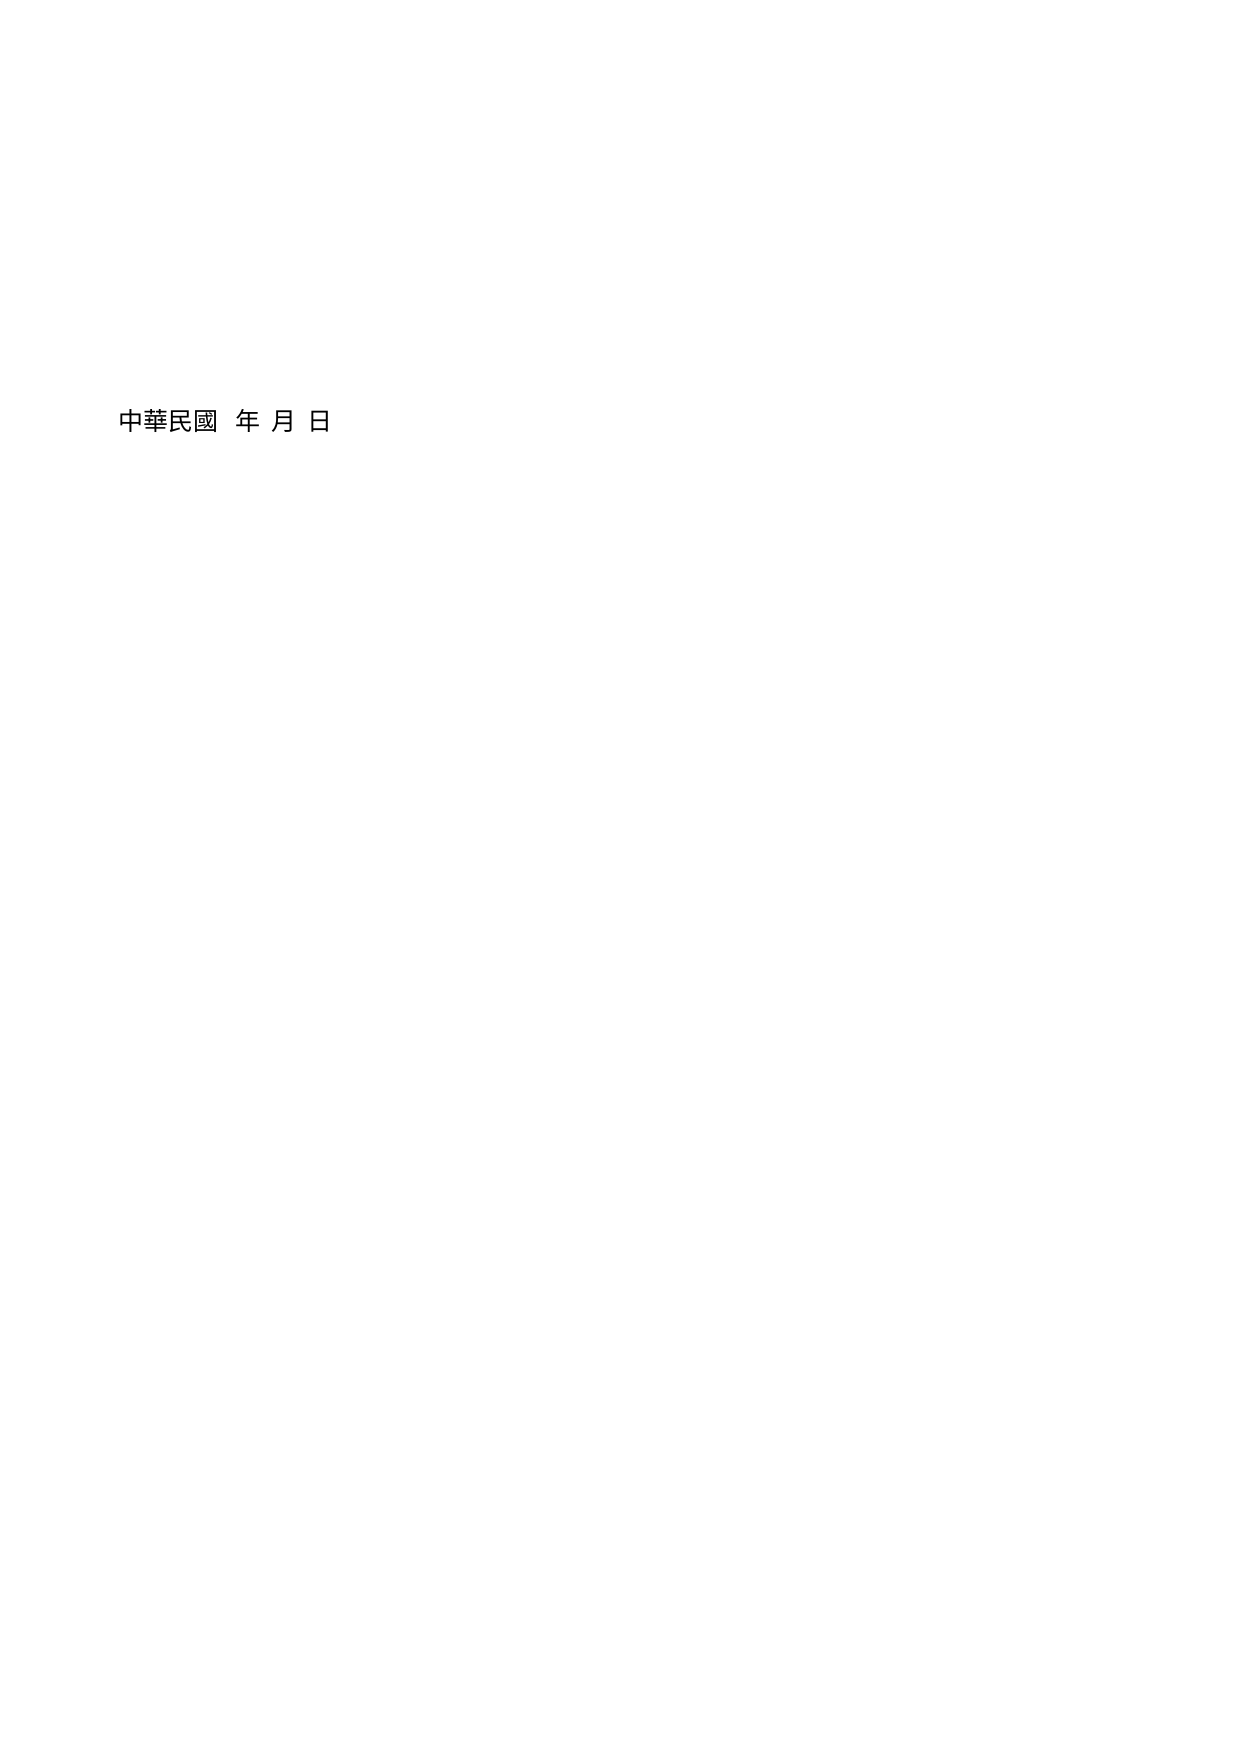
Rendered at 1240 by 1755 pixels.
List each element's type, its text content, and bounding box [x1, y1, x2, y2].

text 中華民國 年 月 日 [118, 378, 1121, 440]
